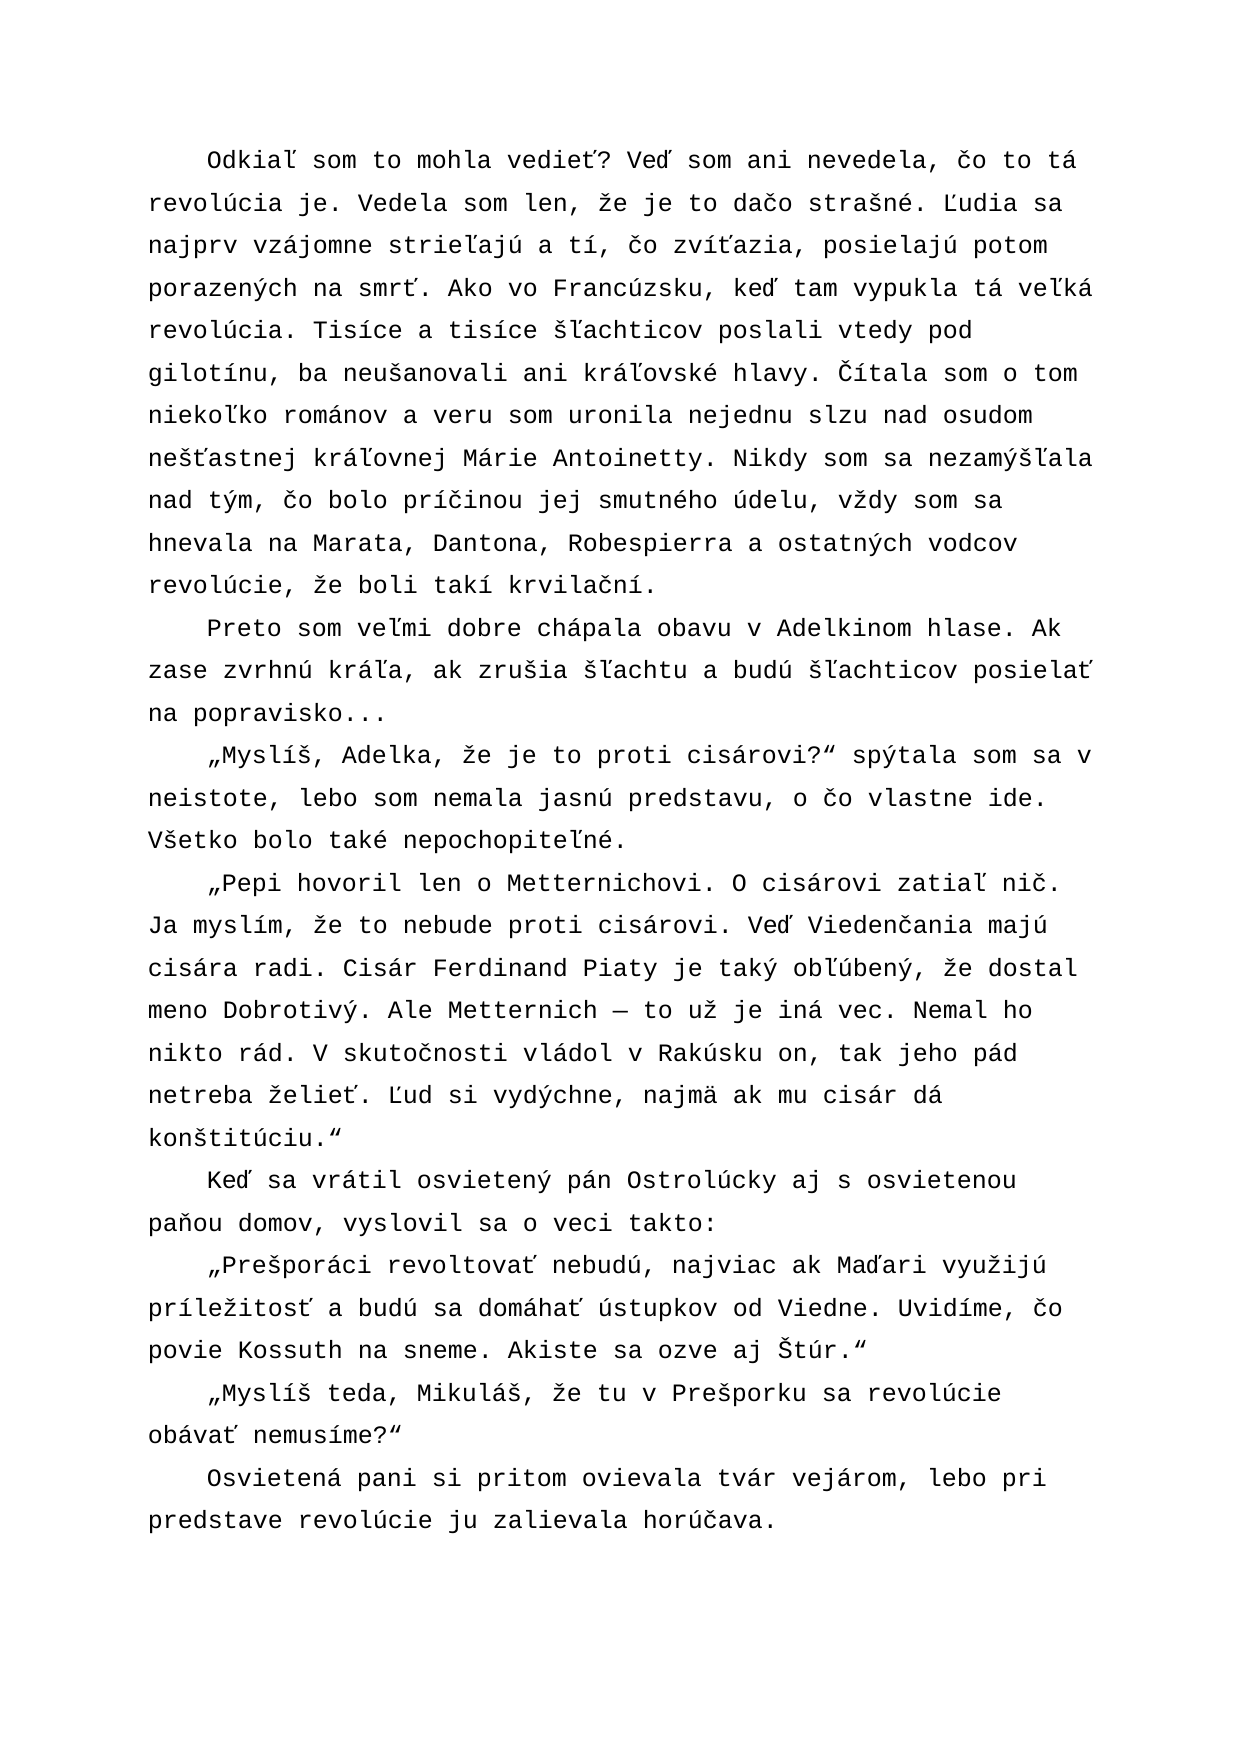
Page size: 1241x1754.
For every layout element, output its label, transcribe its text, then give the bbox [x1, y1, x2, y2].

text „Myslíš teda, Mikuláš, že tu v Prešporku sa revolúcie obávať nemusíme?“ [148, 1380, 1093, 1451]
text Odkiaľ som to mohla vedieť? Veď som ani nevedela, čo to tá revolúcia je. Vedela som len, že je to dačo strašné. Ľudia sa najprv vzájomne strieľajú a tí, čo zvíťazia, posielajú potom porazených na smrť. Ako vo Francúzsku, keď tam vypukla tá veľká revolúcia. Tisíce a tisíce šľachticov poslali vtedy pod gilotínu, ba neušanovali ani kráľovské hlavy. Čítala som o tom niekoľko románov a veru som uronila nejednu slzu nad osudom nešťastnej kráľovnej Márie Antoinetty. Nikdy som sa nezamýšľala nad tým, čo bolo príčinou jej smutného údelu, vždy som sa hnevala na Marata, Dantona, Robespierra a ostatných vodcov revolúcie, že boli takí krvilační. [148, 148, 1093, 601]
text Preto som veľmi dobre chápala obavu v Adelkinom hlase. Ak zase zvrhnú kráľa, ak zrušia šľachtu a budú šľachticov posielať na popravisko... [148, 615, 1093, 728]
text „Myslíš, Adelka, že je to proti cisárovi?“ spýtala som sa v neistote, lebo som nemala jasnú predstavu, o čo vlastne ide. Všetko bolo také nepochopiteľné. [148, 743, 1093, 856]
text „Pepi hovoril len o Metternichovi. O cisárovi zatiaľ nič. Ja myslím, že to nebude proti cisárovi. Veď Viedenčania majú cisára radi. Cisár Ferdinand Piaty je taký obľúbený, že dostal meno Dobrotivý. Ale Metternich — to už je iná vec. Nemal ho nikto rád. V skutočnosti vládol v Rakúsku on, tak jeho pád netreba želieť. Ľud si vydýchne, najmä ak mu cisár dá konštitúciu.“ [148, 870, 1093, 1153]
text Osvietená pani si pritom ovievala tvár vejárom, lebo pri predstave revolúcie ju zalievala horúčava. [148, 1465, 1093, 1536]
text „Prešporáci revoltovať nebudú, najviac ak Maďari využijú príležitosť a budú sa domáhať ústupkov od Viedne. Uvidíme, čo povie Kossuth na sneme. Akiste sa ozve aj Štúr.“ [148, 1253, 1093, 1366]
text Keď sa vrátil osvietený pán Ostrolúcky aj s osvietenou paňou domov, vyslovil sa o veci takto: [148, 1168, 1093, 1238]
